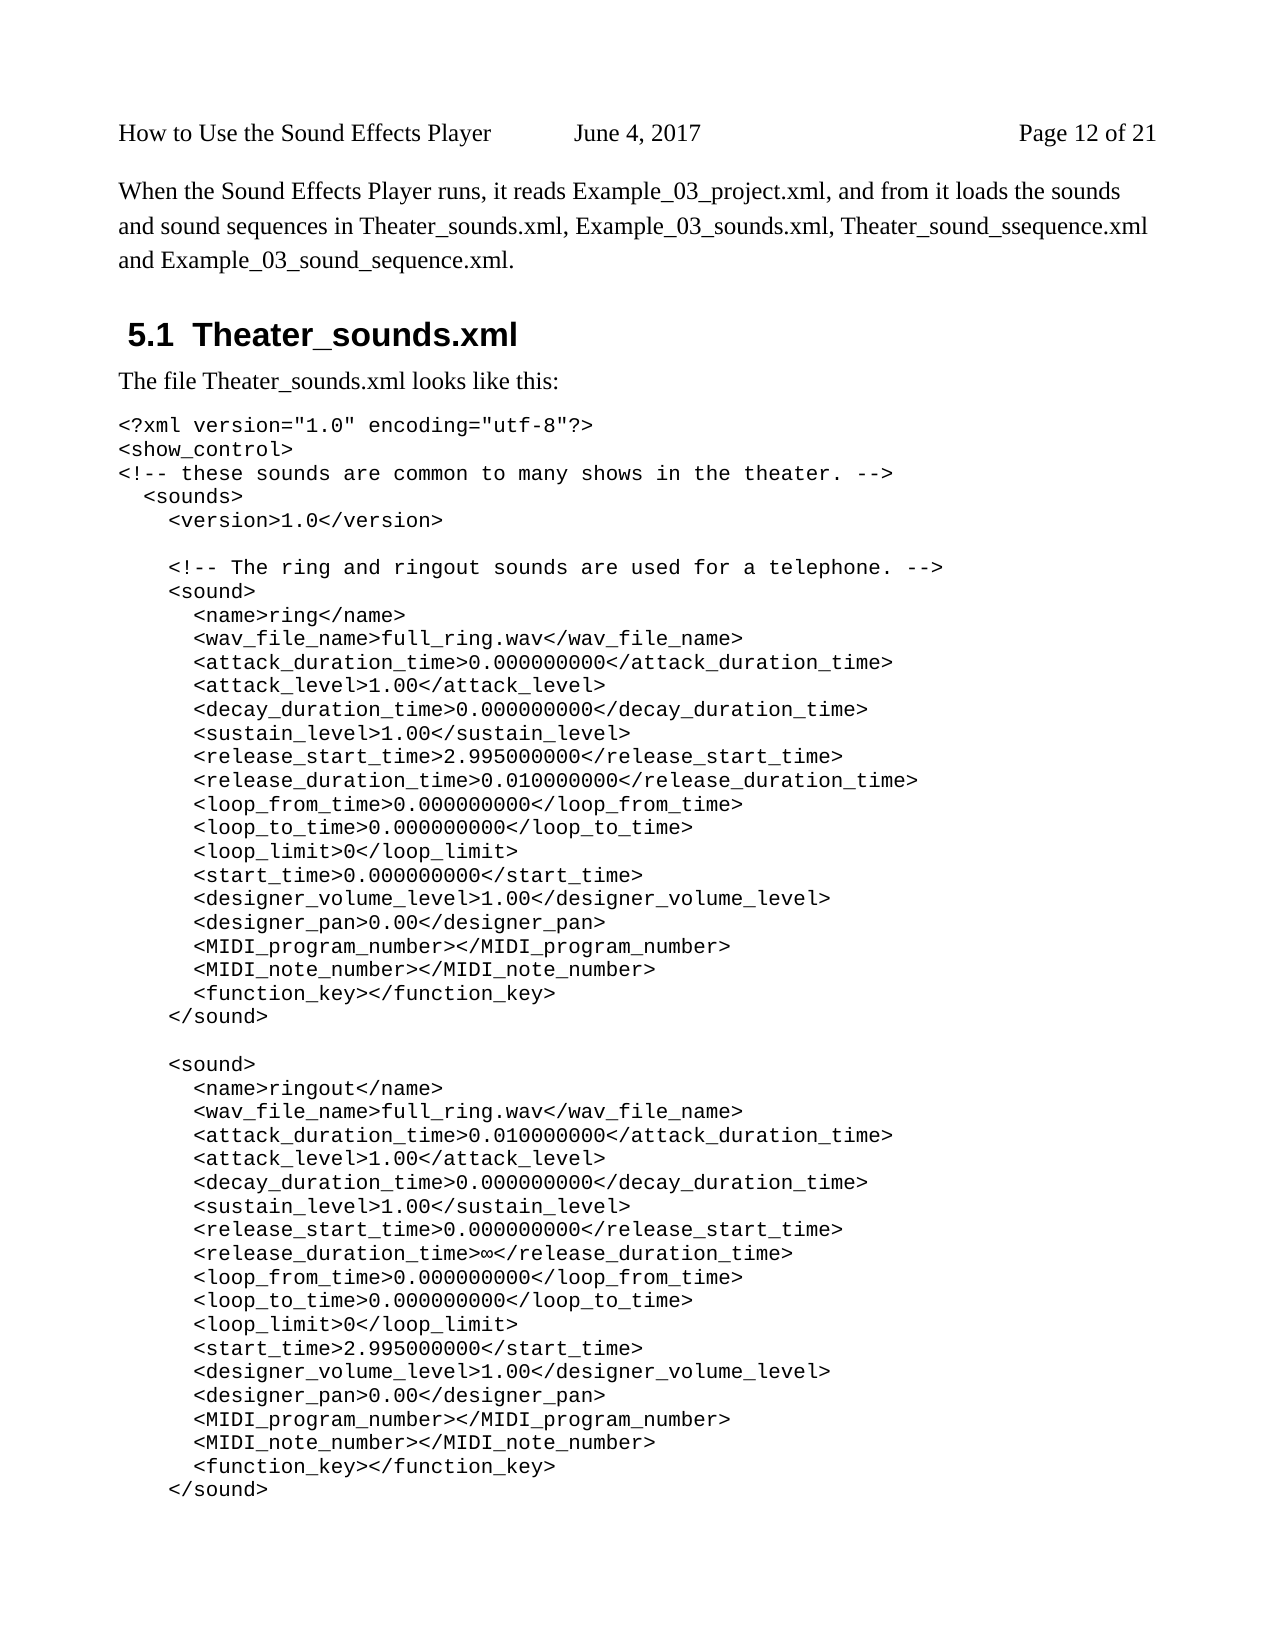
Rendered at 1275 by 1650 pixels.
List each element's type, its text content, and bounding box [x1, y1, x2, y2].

text <attack_level>1.00</attack_level> [118, 676, 1157, 699]
text <sustain_level>1.00</sustain_level> [118, 1196, 1157, 1219]
text <wav_file_name>full_ring.wav</wav_file_name> [118, 628, 1157, 652]
text <attack_duration_time>0.010000000</attack_duration_time> [118, 1125, 1157, 1148]
text <sounds> [118, 486, 1157, 510]
text <sound> [118, 1054, 1157, 1077]
text </sound> [118, 1007, 1157, 1030]
text <loop_from_time>0.000000000</loop_from_time> [118, 794, 1157, 817]
text <!-- these sounds are common to many shows in the theater. --> [118, 463, 1157, 486]
subtitle Theater_sounds.xml [118, 315, 1157, 354]
text When the Sound Effects Player runs, it reads Example_03_project.xml, and from it loads the sounds and sound sequences in Theater_sounds.xml, Example_03_sounds.xml, Theater_sound_ssequence.xml and Example_03_sound_sequence.xml. [118, 176, 1157, 274]
text <MIDI_program_number></MIDI_program_number> [118, 936, 1157, 959]
text <release_start_time>2.995000000</release_start_time> [118, 746, 1157, 770]
text <sound> [118, 581, 1157, 604]
text <loop_to_time>0.000000000</loop_to_time> [118, 817, 1157, 841]
text <MIDI_note_number></MIDI_note_number> [118, 959, 1157, 983]
text <function_key></function_key> [118, 1456, 1157, 1479]
text <name>ring</name> [118, 604, 1157, 628]
text <release_start_time>0.000000000</release_start_time> [118, 1219, 1157, 1243]
text <designer_pan>0.00</designer_pan> [118, 912, 1157, 936]
text <loop_to_time>0.000000000</loop_to_time> [118, 1290, 1157, 1314]
text <sustain_level>1.00</sustain_level> [118, 723, 1157, 746]
text <designer_volume_level>1.00</designer_volume_level> [118, 888, 1157, 912]
text <name>ringout</name> [118, 1077, 1157, 1101]
text <loop_limit>0</loop_limit> [118, 841, 1157, 865]
text <attack_duration_time>0.000000000</attack_duration_time> [118, 652, 1157, 676]
text <loop_from_time>0.000000000</loop_from_time> [118, 1267, 1157, 1290]
text <designer_pan>0.00</designer_pan> [118, 1385, 1157, 1408]
text <release_duration_time>0.010000000</release_duration_time> [118, 770, 1157, 794]
text <!-- The ring and ringout sounds are used for a telephone. --> [118, 557, 1157, 581]
text <attack_level>1.00</attack_level> [118, 1148, 1157, 1172]
text <function_key></function_key> [118, 983, 1157, 1007]
text <wav_file_name>full_ring.wav</wav_file_name> [118, 1101, 1157, 1125]
text The file Theater_sounds.xml looks like this: [118, 366, 1157, 395]
text </sound> [118, 1479, 1157, 1503]
text <?xml version="1.0" encoding="utf-8"?> [118, 415, 1157, 439]
text <decay_duration_time>0.000000000</decay_duration_time> [118, 699, 1157, 723]
text <start_time>0.000000000</start_time> [118, 865, 1157, 888]
text <MIDI_note_number></MIDI_note_number> [118, 1432, 1157, 1456]
text <show_control> [118, 439, 1157, 463]
text <version>1.0</version> [118, 510, 1157, 534]
text <designer_volume_level>1.00</designer_volume_level> [118, 1361, 1157, 1385]
text <start_time>2.995000000</start_time> [118, 1338, 1157, 1361]
text <loop_limit>0</loop_limit> [118, 1314, 1157, 1338]
text <decay_duration_time>0.000000000</decay_duration_time> [118, 1172, 1157, 1196]
text <release_duration_time>∞</release_duration_time> [118, 1243, 1157, 1267]
text <MIDI_program_number></MIDI_program_number> [118, 1408, 1157, 1432]
